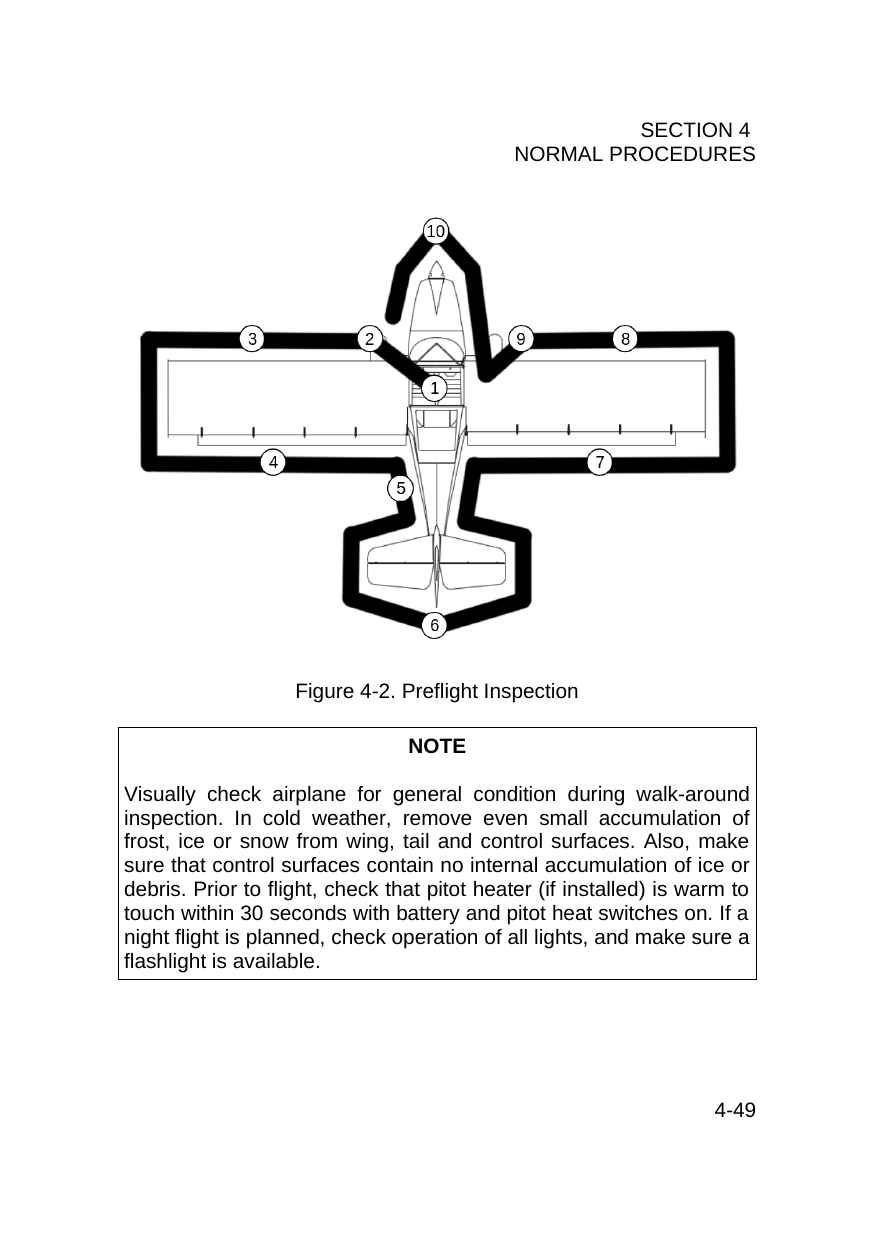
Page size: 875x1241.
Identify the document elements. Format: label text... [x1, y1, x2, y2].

picture [118, 196, 756, 655]
text Figure 4-2. Preflight Inspection [118, 679, 756, 703]
table_header NOTE Visually check airplane for general condition during walk-around inspection. In cold weather, remove even small accumulation of frost, ice or snow from wing, tail and control surfaces. Also, make sure that control surfaces contain no internal accumulation of ice or debris. Prior to flight, check that pitot heater (if installed) is warm to touch within 30 seconds with battery and pitot heat switches on. If a night flight is planned, check operation of all lights, and make sure a flashlight is available. [119, 728, 756, 979]
